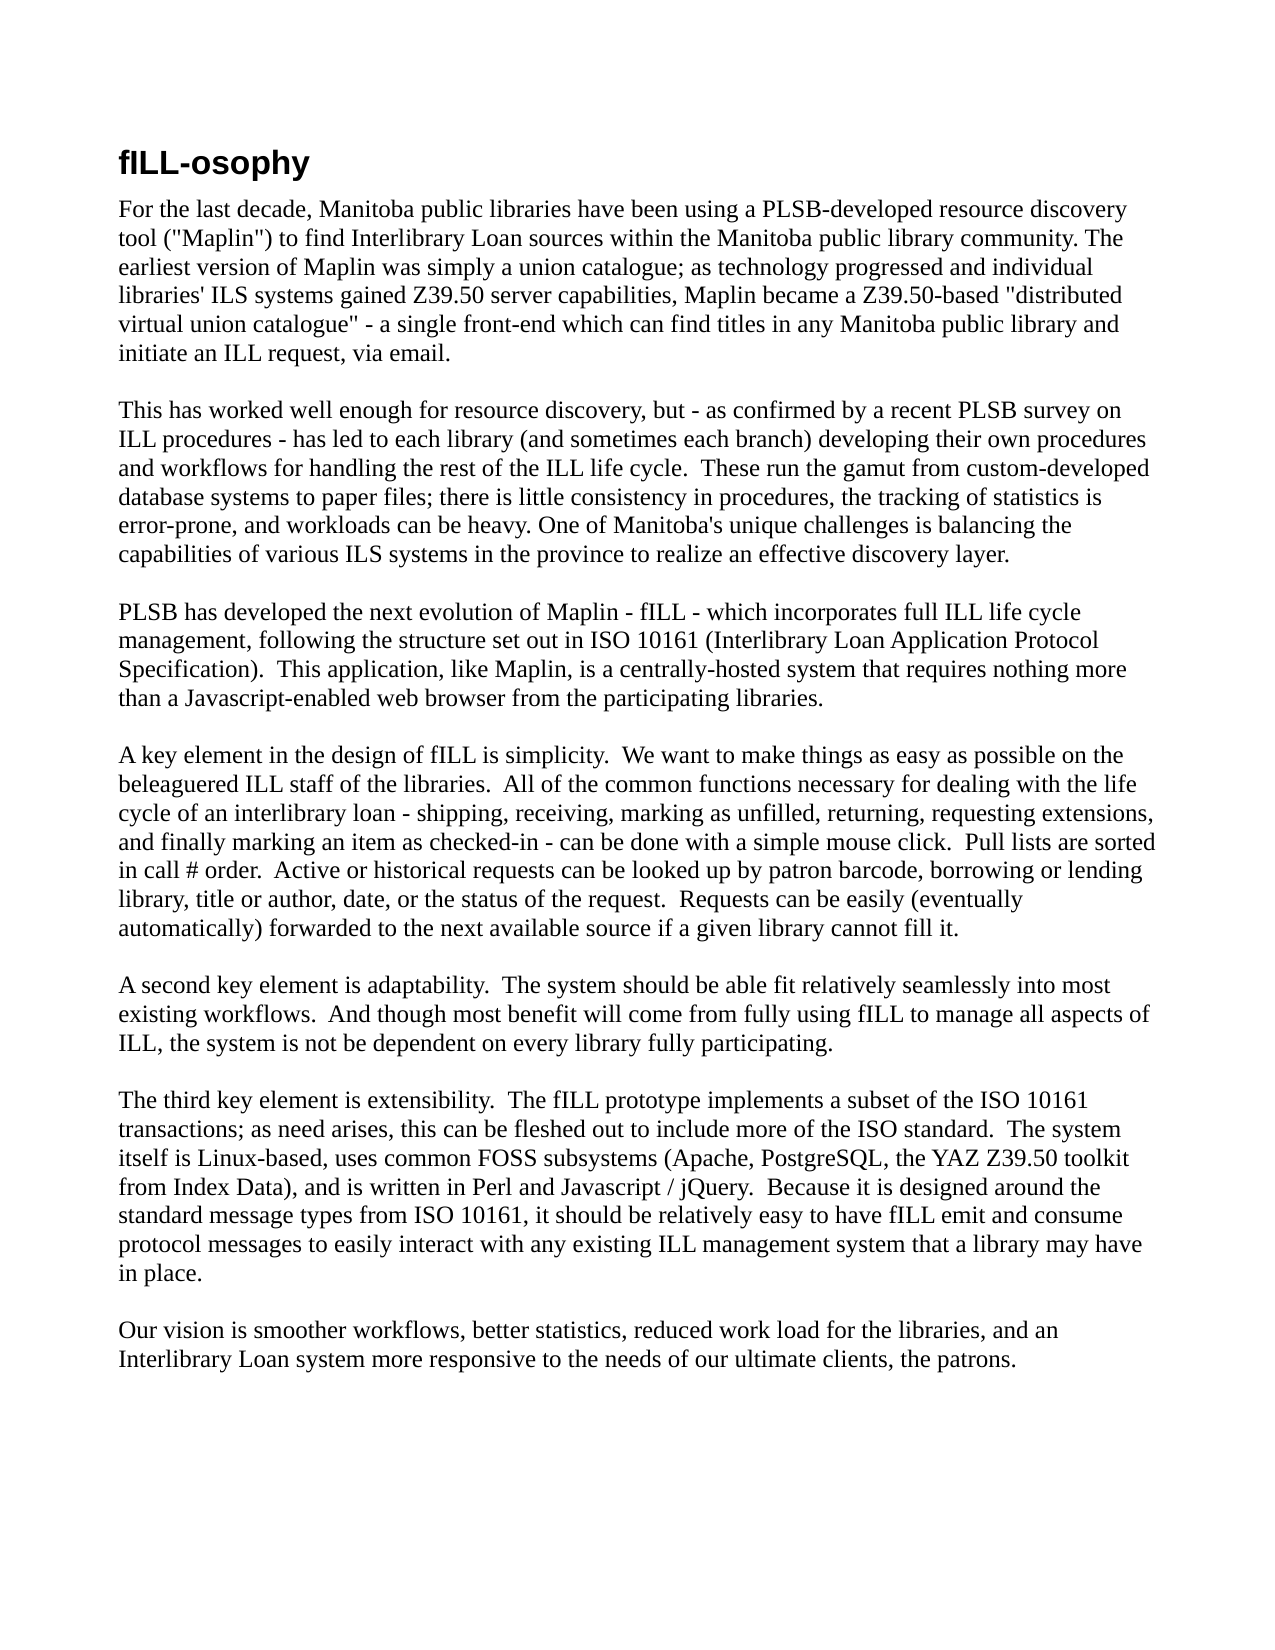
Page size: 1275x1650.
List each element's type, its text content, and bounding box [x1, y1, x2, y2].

subtitle fILL-osophy [118, 143, 1157, 182]
text For the last decade, Manitoba public libraries have been using a PLSB-developed resource discovery tool ("Maplin") to find Interlibrary Loan sources within the Manitoba public library community. The earliest version of Maplin was simply a union catalogue; as technology progressed and individual libraries' ILS systems gained Z39.50 server capabilities, Maplin became a Z39.50-based "distributed virtual union catalogue" - a single front-end which can find titles in any Manitoba public library and initiate an ILL request, via email. This has worked well enough for resource discovery, but - as confirmed by a recent PLSB survey on ILL procedures - has led to each library (and sometimes each branch) developing their own procedures and workflows for handling the rest of the ILL life cycle. These run the gamut from custom-developed database systems to paper files; there is little consistency in procedures, the tracking of statistics is error-prone, and workloads can be heavy. One of Manitoba's unique challenges is balancing the capabilities of various ILS systems in the province to realize an effective discovery layer. PLSB has developed the next evolution of Maplin - fILL - which incorporates full ILL life cycle management, following the structure set out in ISO 10161 (Interlibrary Loan Application Protocol Specification). This application, like Maplin, is a centrally-hosted system that requires nothing more than a Javascript-enabled web browser from the participating libraries. A key element in the design of fILL is simplicity. We want to make things as easy as possible on the beleaguered ILL staff of the libraries. All of the common functions necessary for dealing with the life cycle of an interlibrary loan - shipping, receiving, marking as unfilled, returning, requesting extensions, and finally marking an item as checked-in - can be done with a simple mouse click. Pull lists are sorted in call # order. Active or historical requests can be looked up by patron barcode, borrowing or lending library, title or author, date, or the status of the request. Requests can be easily (eventually automatically) forwarded to the next available source if a given library cannot fill it. A second key element is adaptability. The system should be able fit relatively seamlessly into most existing workflows. And though most benefit will come from fully using fILL to manage all aspects of ILL, the system is not be dependent on every library fully participating. The third key element is extensibility. The fILL prototype implements a subset of the ISO 10161 transactions; as need arises, this can be fleshed out to include more of the ISO standard. The system itself is Linux-based, uses common FOSS subsystems (Apache, PostgreSQL, the YAZ Z39.50 toolkit from Index Data), and is written in Perl and Javascript / jQuery. Because it is designed around the standard message types from ISO 10161, it should be relatively easy to have fILL emit and consume protocol messages to easily interact with any existing ILL management system that a library may have in place. Our vision is smoother workflows, better statistics, reduced work load for the libraries, and an Interlibrary Loan system more responsive to the needs of our ultimate clients, the patrons. [118, 194, 1157, 1402]
